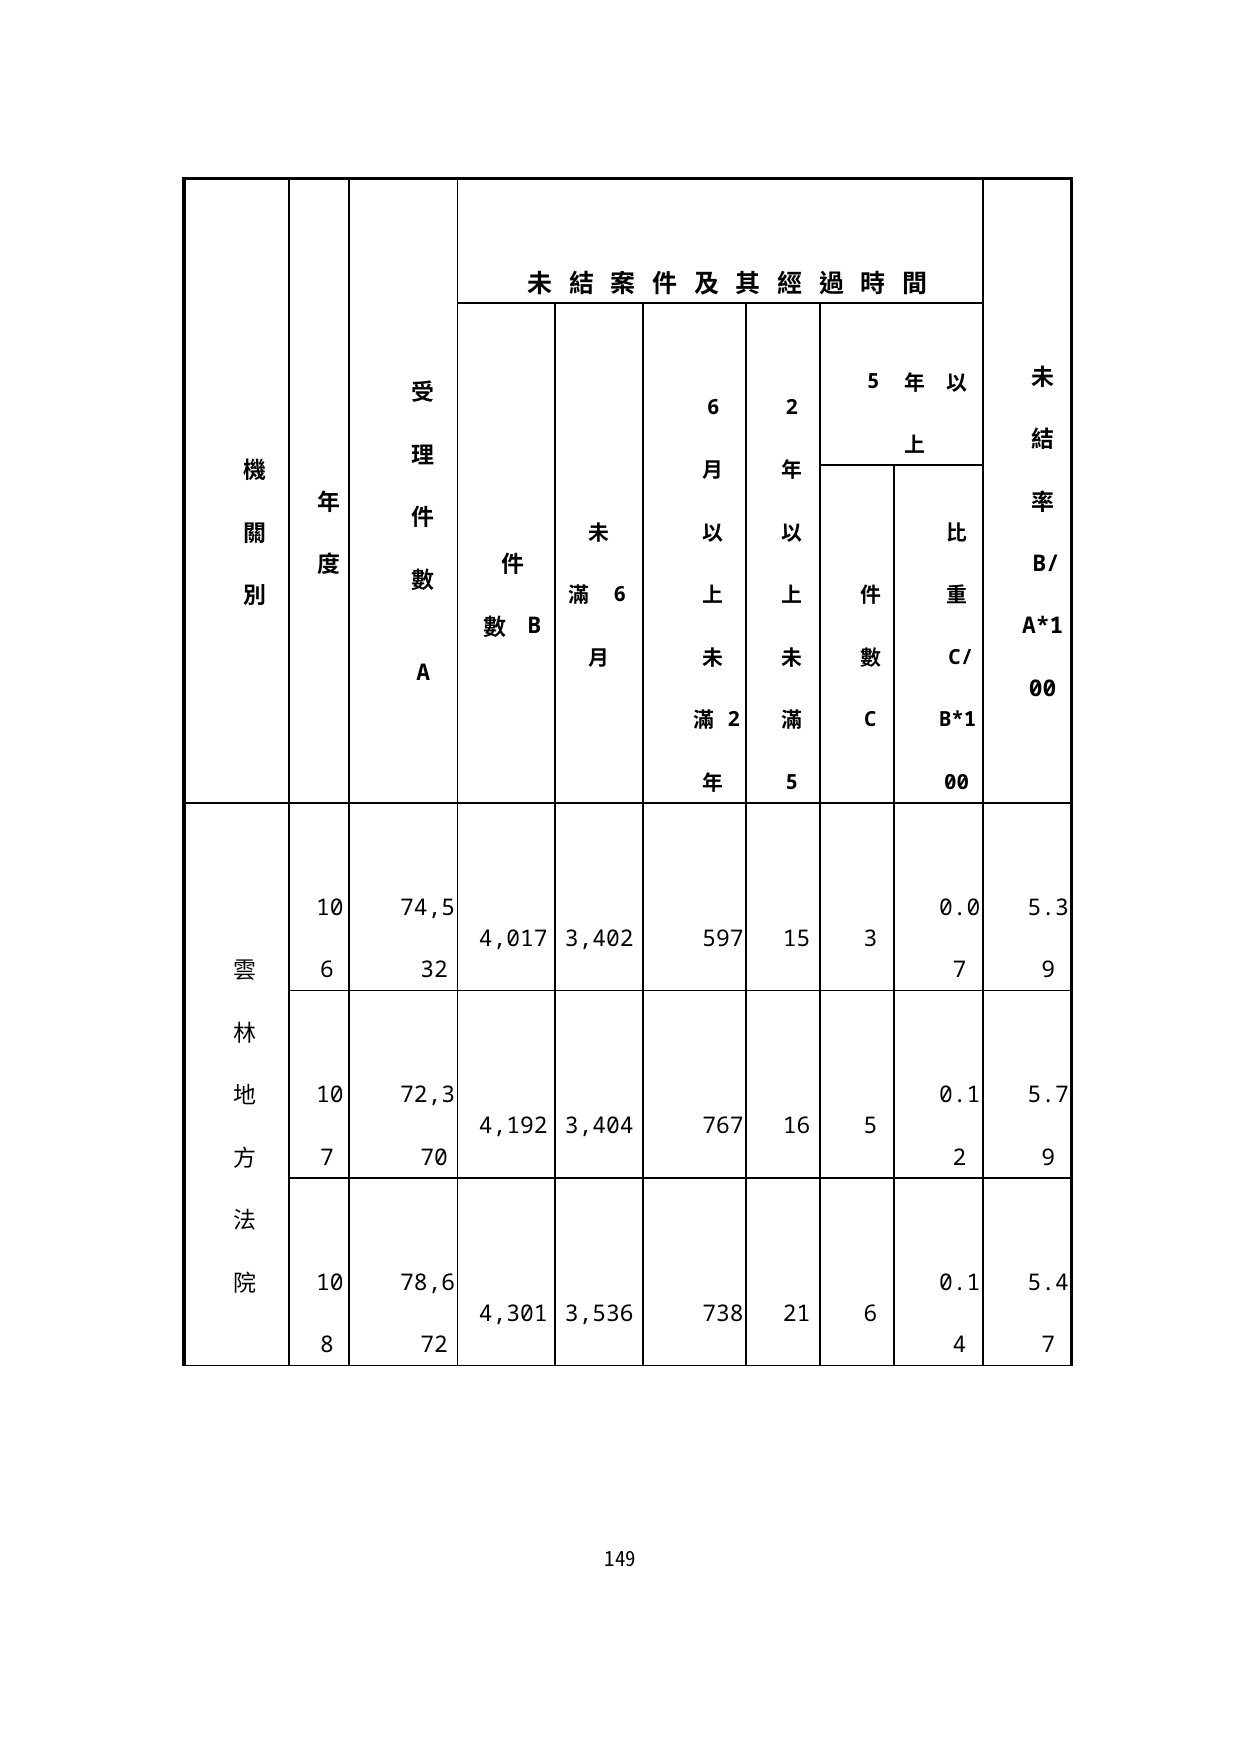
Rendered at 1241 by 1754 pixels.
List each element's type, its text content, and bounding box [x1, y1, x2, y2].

table_cell 0.07 [895, 804, 982, 990]
table_cell 78,672 [350, 1179, 457, 1365]
table_cell 6月以上未滿2年 [644, 304, 745, 802]
table_cell 件數B [458, 304, 554, 802]
table_cell 767 [644, 991, 745, 1177]
table_cell 107 [290, 991, 348, 1177]
table_cell 5年以上 [821, 304, 982, 464]
table_cell 16 [747, 991, 819, 1177]
table_cell 5.47 [984, 1179, 1070, 1365]
table_cell 4,017 [458, 804, 554, 990]
table_cell 5.39 [984, 804, 1070, 990]
table_cell 3,536 [556, 1179, 642, 1365]
table_cell 738 [644, 1179, 745, 1365]
table_cell 2年以上未滿5年 [747, 304, 819, 802]
table_header 機關別 [186, 180, 288, 802]
table_cell 5.79 [984, 991, 1070, 1177]
table_cell 108 [290, 1179, 348, 1365]
table_header 年 度 [290, 180, 348, 802]
table_cell 3,402 [556, 804, 642, 990]
table_cell 74,532 [350, 804, 457, 990]
table_cell 比重C/B*100 [895, 466, 982, 802]
table_cell 4,192 [458, 991, 554, 1177]
table_cell 4,301 [458, 1179, 554, 1365]
table_cell 3 [821, 804, 893, 990]
table_cell 件數C [821, 466, 893, 802]
table_cell 6 [821, 1179, 893, 1365]
table_cell 3,404 [556, 991, 642, 1177]
table_cell 未滿6月 [556, 304, 642, 802]
table_cell 597 [644, 804, 745, 990]
table_cell 21 [747, 1179, 819, 1365]
table_cell 0.14 [895, 1179, 982, 1365]
table_cell 雲林地方法院 [186, 804, 288, 1365]
table_header 未結率B/A*100 [984, 180, 1070, 802]
table_cell 72,370 [350, 991, 457, 1177]
table_cell 106 [290, 804, 348, 990]
table_cell 5 [821, 991, 893, 1177]
table_cell 0.12 [895, 991, 982, 1177]
table_header 未結案件及其經過時間 [458, 180, 982, 302]
table_cell 15 [747, 804, 819, 990]
table_header 受理件數 A [350, 180, 457, 802]
